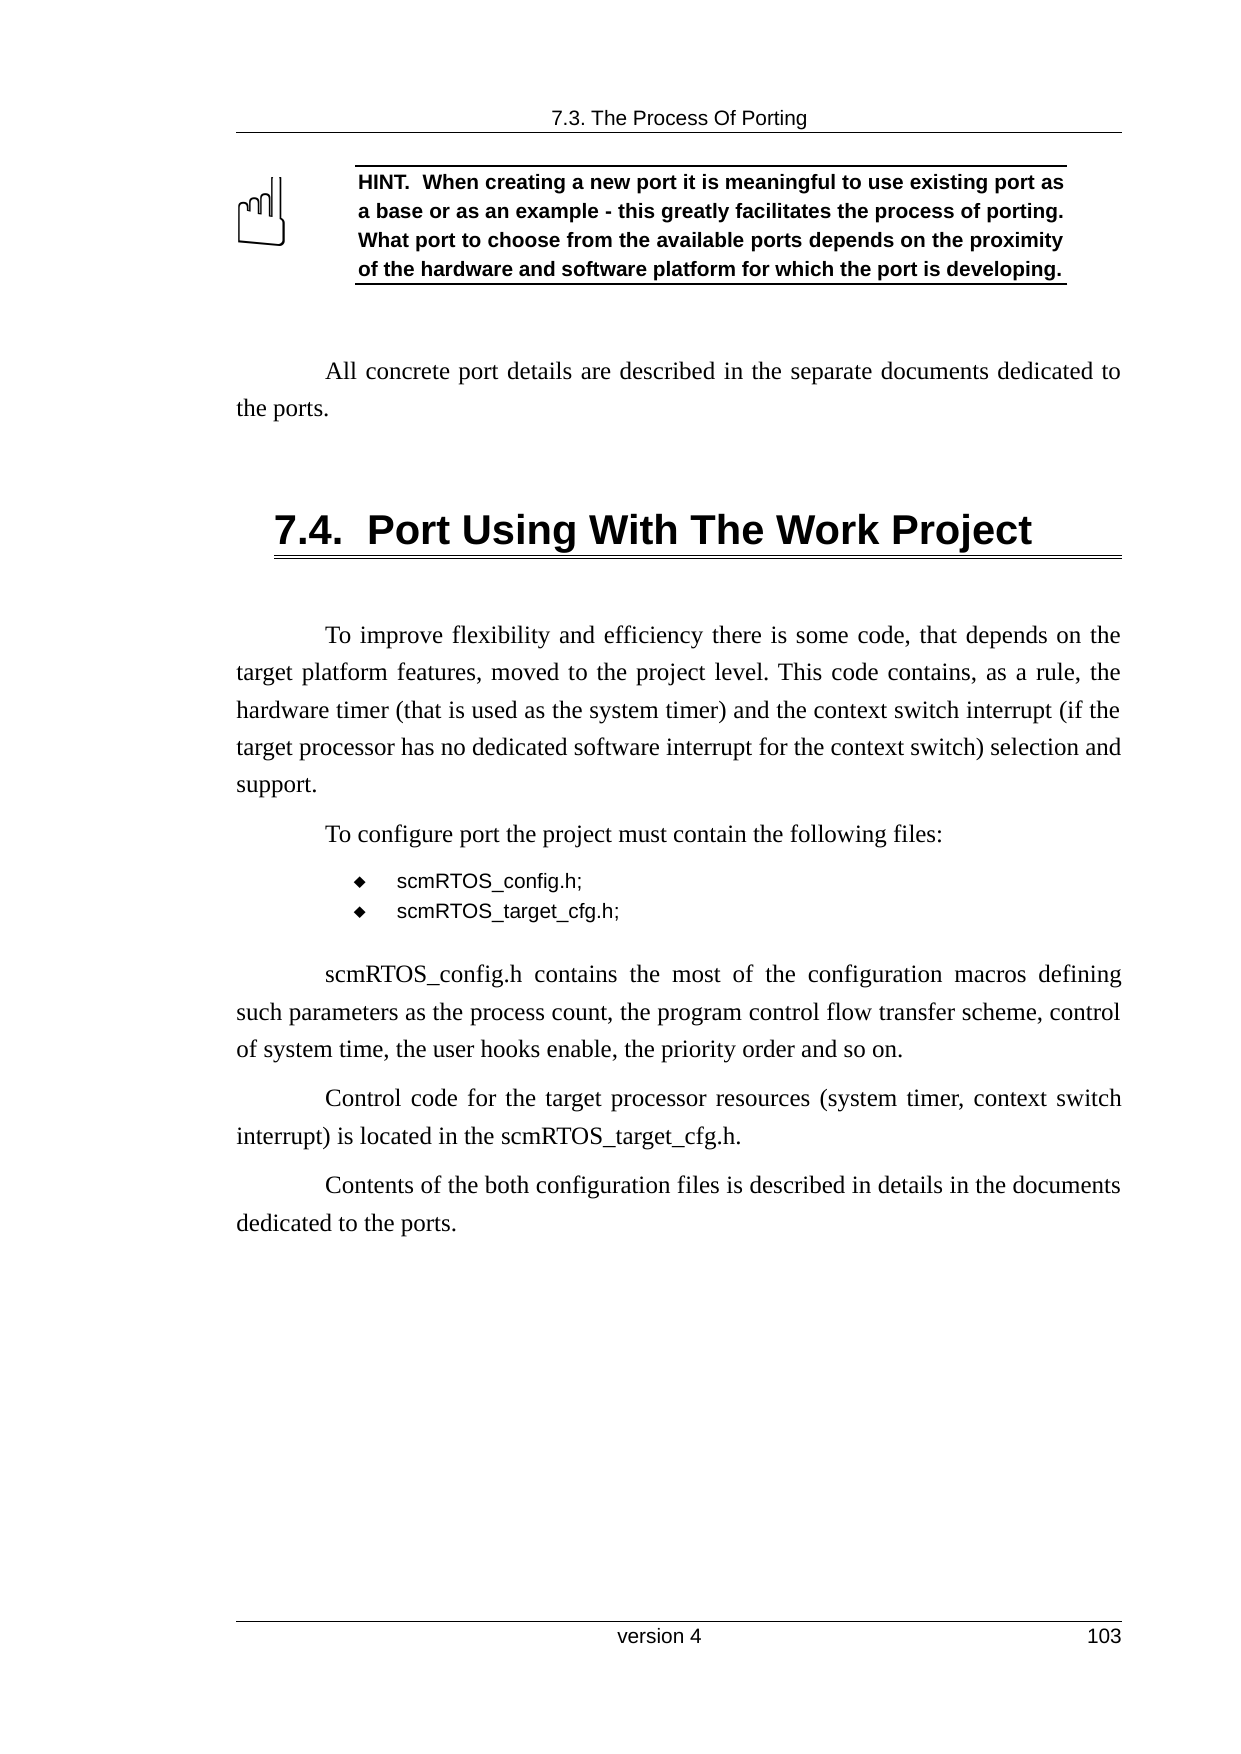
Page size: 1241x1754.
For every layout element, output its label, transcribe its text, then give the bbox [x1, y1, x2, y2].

text All concrete port details are described in the separate documents dedicated to the ports. [236, 356, 1122, 422]
text HINT. When creating a new port it is meaningful to use existing port as a base or as an example - this greatly facilitates the process of porting. What port to choose from the available ports depends on the proximity of the hardware and software platform for which the port is developing. [355, 167, 1067, 283]
text Control code for the target processor resources (system timer, context switch interrupt) is located in the scmRTOS_target_cfg.h. [236, 1083, 1122, 1149]
text To configure port the project must contain the following files: [236, 819, 1122, 848]
text  [231, 177, 323, 263]
text To improve flexibility and efficiency there is some code, that depends on the target platform features, moved to the project level. This code contains, as a rule, the hardware timer (that is used as the system timer) and the context switch interrupt (if the target processor has no dedicated software interrupt for the context switch) selection and support. [236, 620, 1122, 798]
text Contents of the both configuration files is described in details in the documents dedicated to the ports. [236, 1171, 1122, 1237]
list scmRTOS_target_cfg.h; [354, 899, 1122, 923]
list scmRTOS_config.h; [354, 869, 1122, 893]
subtitle Port Using With The Work Project [274, 505, 1122, 555]
text scmRTOS_config.h contains the most of the configuration macros defining such parameters as the process count, the program control flow transfer scheme, control of system time, the user hooks enable, the priority order and so on. [236, 959, 1122, 1063]
